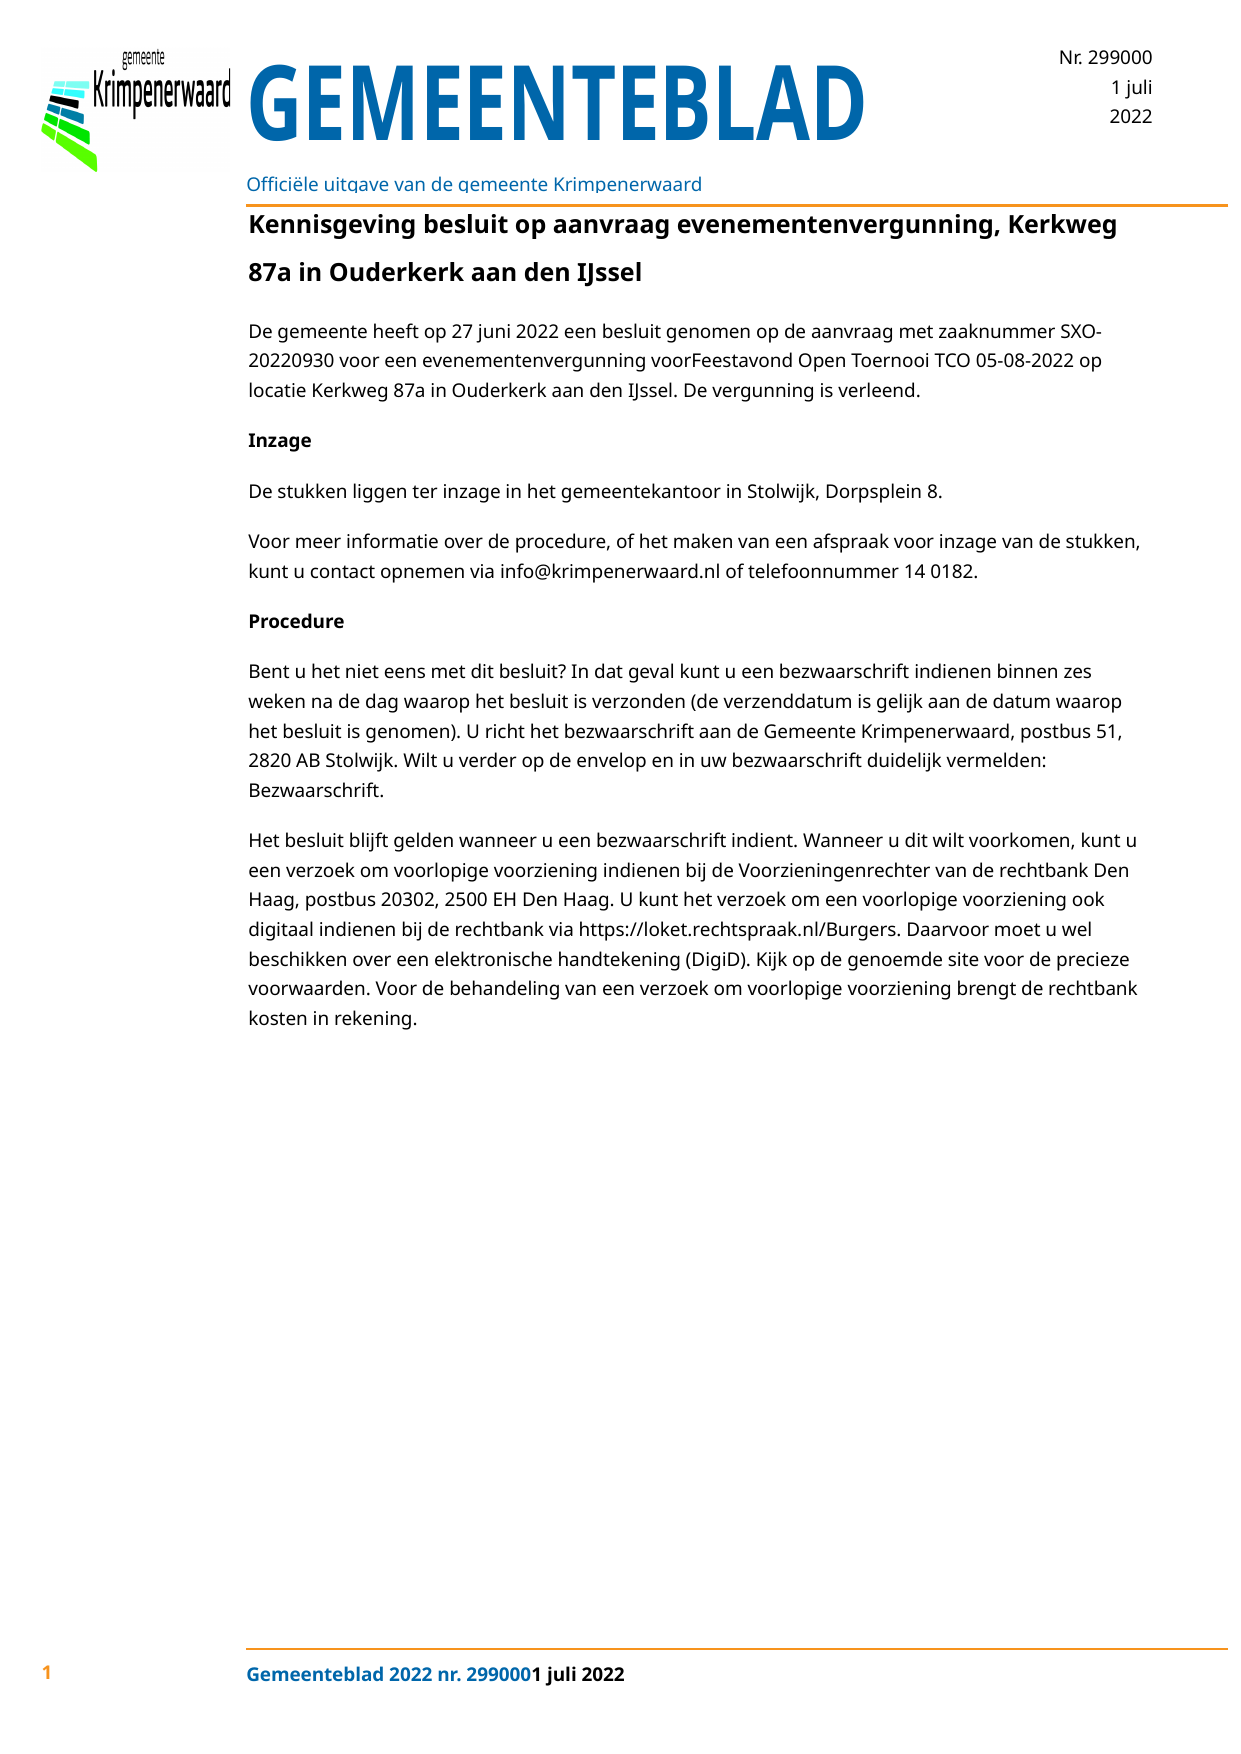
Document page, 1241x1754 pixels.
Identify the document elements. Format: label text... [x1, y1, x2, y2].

text Inzage [248, 427, 1152, 453]
text Kennisgeving besluit op aanvraag evenementenvergunning, Kerkweg 87a in Ouderkerk aan den IJssel [248, 207, 1152, 288]
text Procedure [248, 608, 1152, 634]
text Het besluit blijft gelden wanneer u een bezwaarschrift indient. Wanneer u dit wilt voorkomen, kunt u een verzoek om voorlopige voorziening indienen bij de Voorzieningenrechter van de rechtbank Den Haag, postbus 20302, 2500 EH Den Haag. U kunt het verzoek om een voorlopige voorziening ook digitaal indienen bij de rechtbank via https://loket.rechtspraak.nl/Burgers. Daarvoor moet u wel beschikken over een elektronische handtekening (DigiD). Kijk op de genoemde site voor de precieze voorwaarden. Voor de behandeling van een verzoek om voorlopige voorziening brengt de rechtbank kosten in rekening. [248, 827, 1152, 1031]
text Voor meer informatie over de procedure, of het maken van een afspraak voor inzage van de stukken, kunt u contact opnemen via info@krimpenerwaard.nl of telefoonnummer 14 0182. [248, 528, 1152, 584]
text De gemeente heeft op 27 juni 2022 een besluit genomen op de aanvraag met zaaknummer SXO-20220930 voor een evenementenvergunning voorFeestavond Open Toernooi TCO 05-08-2022 op locatie Kerkweg 87a in Ouderkerk aan den IJssel. De vergunning is verleend. [248, 318, 1152, 403]
text De stukken liggen ter inzage in het gemeentekantoor in Stolwijk, Dorpsplein 8. [248, 478, 1152, 504]
text Bent u het niet eens met dit besluit? In dat geval kunt u een bezwaarschrift indienen binnen zes weken na de dag waarop het besluit is verzonden (de verzenddatum is gelijk aan de datum waarop het besluit is genomen). U richt het bezwaarschrift aan de Gemeente Krimpenerwaard, postbus 51, 2820 AB Stolwijk. Wilt u verder op de envelop en in uw bezwaarschrift duidelijk vermelden: Bezwaarschrift. [248, 659, 1152, 803]
picture [41, 47, 231, 172]
